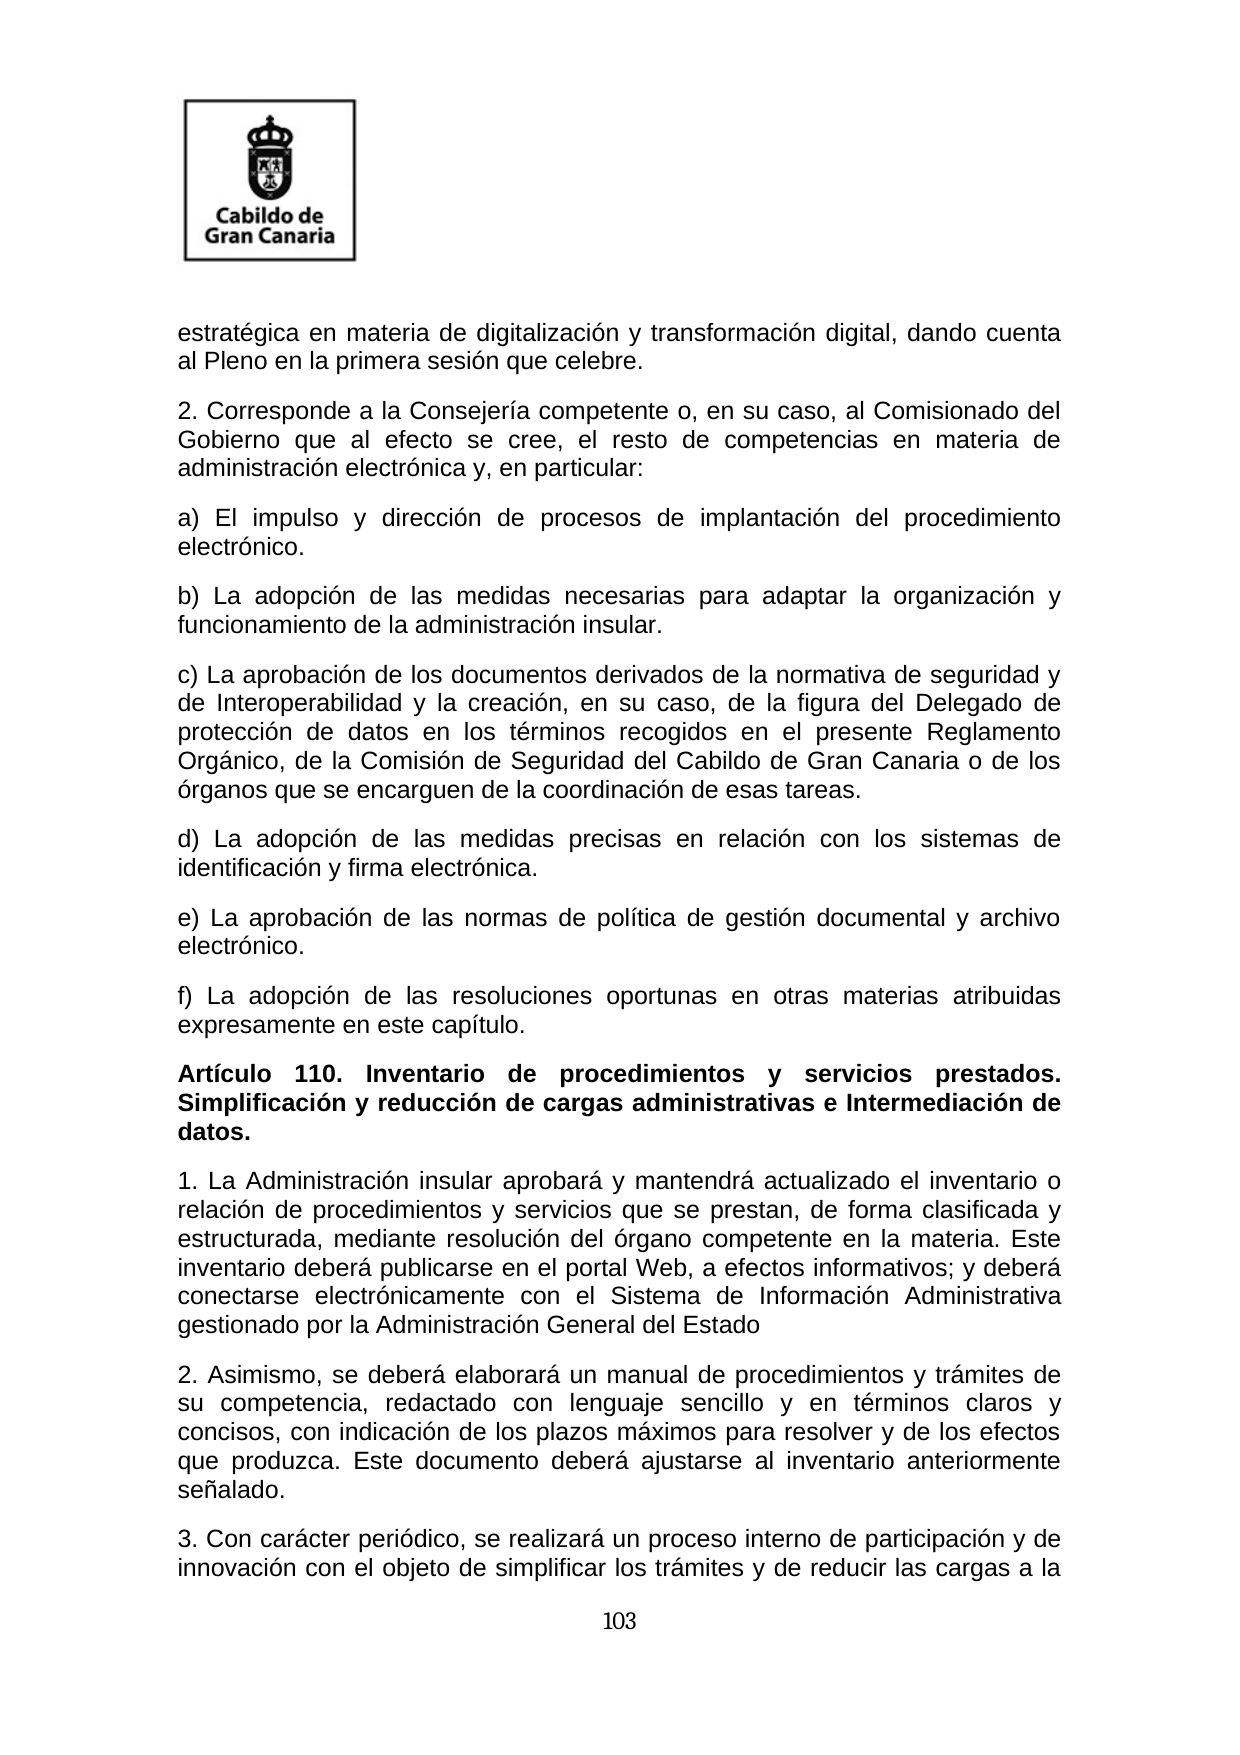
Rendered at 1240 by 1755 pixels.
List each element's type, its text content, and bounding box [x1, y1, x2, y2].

text e) La aprobación de las normas de política de gestión documental y archivo electrónico. [177, 903, 1062, 960]
text d) La adopción de las medidas precisas en relación con los sistemas de identificación y firma electrónica. [177, 824, 1062, 882]
text b) La adopción de las medidas necesarias para adaptar la organización y funcionamiento de la administración insular. [177, 581, 1062, 639]
text Artículo 110. Inventario de procedimientos y servicios prestados. Simplificación y reducción de cargas administrativas e Intermediación de datos. [177, 1059, 1062, 1146]
text estratégica en materia de digitalización y transformación digital, dando cuenta al Pleno en la primera sesión que celebre. [177, 318, 1062, 375]
text a) El impulso y dirección de procesos de implantación del procedimiento electrónico. [177, 503, 1062, 561]
text f) La adopción de las resoluciones oportunas en otras materias atribuidas expresamente en este capítulo. [177, 981, 1062, 1038]
text 2. Asimismo, se deberá elaborará un manual de procedimientos y trámites de su competencia, redactado con lenguaje sencillo y en términos claros y concisos, con indicación de los plazos máximos para resolver y de los efectos que produzca. Este documento deberá ajustarse al inventario anteriormente señalado. [177, 1360, 1062, 1503]
text 1. La Administración insular aprobará y mantendrá actualizado el inventario o relación de procedimientos y servicios que se prestan, de forma clasificada y estructurada, mediante resolución del órgano competente en la materia. Este inventario deberá publicarse en el portal Web, a efectos informativos; y deberá conectarse electrónicamente con el Sistema de Información Administrativa gestionado por la Administración General del Estado [177, 1166, 1062, 1339]
text 2. Corresponde a la Consejería competente o, en su caso, al Comisionado del Gobierno que al efecto se cree, el resto de competencias en materia de administración electrónica y, en particular: [177, 396, 1062, 482]
text 3. Con carácter periódico, se realizará un proceso interno de participación y de innovación con el objeto de simplificar los trámites y de reducir las cargas a la [177, 1524, 1062, 1582]
text c) La aprobación de los documentos derivados de la normativa de seguridad y de Interoperabilidad y la creación, en su caso, de la figura del Delegado de protección de datos en los términos recogidos en el presente Reglamento Orgánico, de la Comisión de Seguridad del Cabildo de Gran Canaria o de los órganos que se encarguen de la coordinación de esas tareas. [177, 660, 1062, 803]
